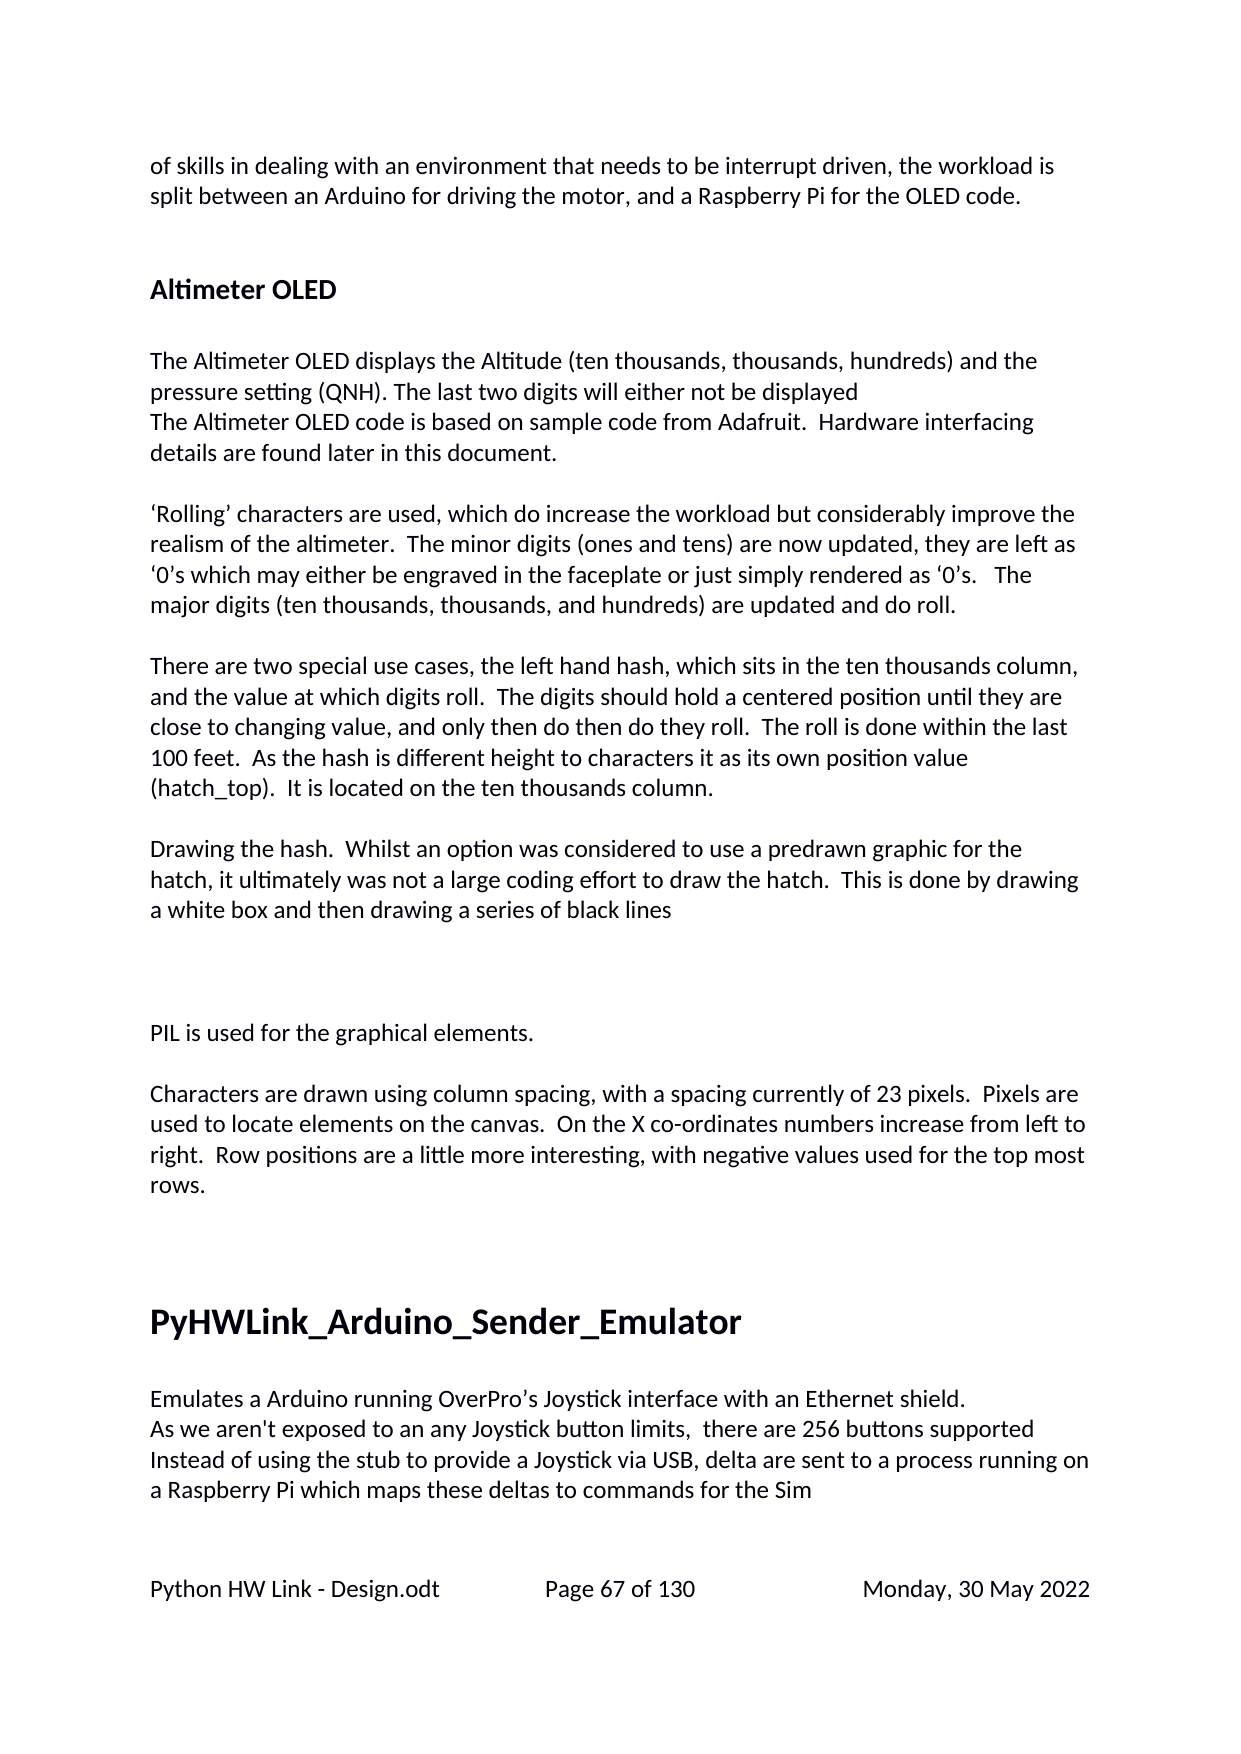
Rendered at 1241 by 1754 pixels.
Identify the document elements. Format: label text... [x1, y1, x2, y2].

text Instead of using the stub to provide a Joystick via USB, delta are sent to a process running on a Raspberry Pi which maps these deltas to commands for the Sim [150, 1444, 1090, 1505]
text Characters are drawn using column spacing, with a spacing currently of 23 pixels. Pixels are used to locate elements on the canvas. On the X co-ordinates numbers increase from left to right. Row positions are a little more interesting, with negative values used for the top most rows. [150, 1078, 1090, 1200]
text Emulates a Arduino running OverPro’s Joystick interface with an Ethernet shield. [150, 1383, 1090, 1413]
text PIL is used for the graphical elements. [150, 1017, 1090, 1047]
text ‘Rolling’ characters are used, which do increase the workload but considerably improve the realism of the altimeter. The minor digits (ones and tens) are now updated, they are left as ‘0’s which may either be engraved in the faceplate or just simply rendered as ‘0’s. The major digits (ten thousands, thousands, and hundreds) are updated and do roll. [150, 498, 1090, 620]
text The Altimeter OLED code is based on sample code from Adafruit. Hardware interfacing details are found later in this document. [150, 406, 1090, 467]
text The Altimeter OLED displays the Altitude (ten thousands, thousands, hundreds) and the pressure setting (QNH). The last two digits will either not be displayed [150, 345, 1090, 406]
text of skills in dealing with an environment that needs to be interrupt driven, the workload is split between an Arduino for driving the motor, and a Raspberry Pi for the OLED code. [150, 150, 1090, 211]
text There are two special use cases, the left hand hash, which sits in the ten thousands column, and the value at which digits roll. The digits should hold a centered position until they are close to changing value, and only then do then do they roll. The roll is done within the last 100 feet. As the hash is different height to characters it as its own position value (hatch_top). It is located on the ten thousands column. [150, 650, 1090, 803]
subtitle PyHWLink_Arduino_Sender_Emulator [150, 1298, 1090, 1344]
text As we aren't exposed to an any Joystick button limits, there are 256 buttons supported [150, 1413, 1090, 1444]
text Drawing the hash. Whilst an option was considered to use a predrawn graphic for the hatch, it ultimately was not a large coding effort to draw the hatch. This is done by drawing a white box and then drawing a series of black lines [150, 833, 1090, 925]
subtitle Altimeter OLED [150, 271, 1090, 306]
